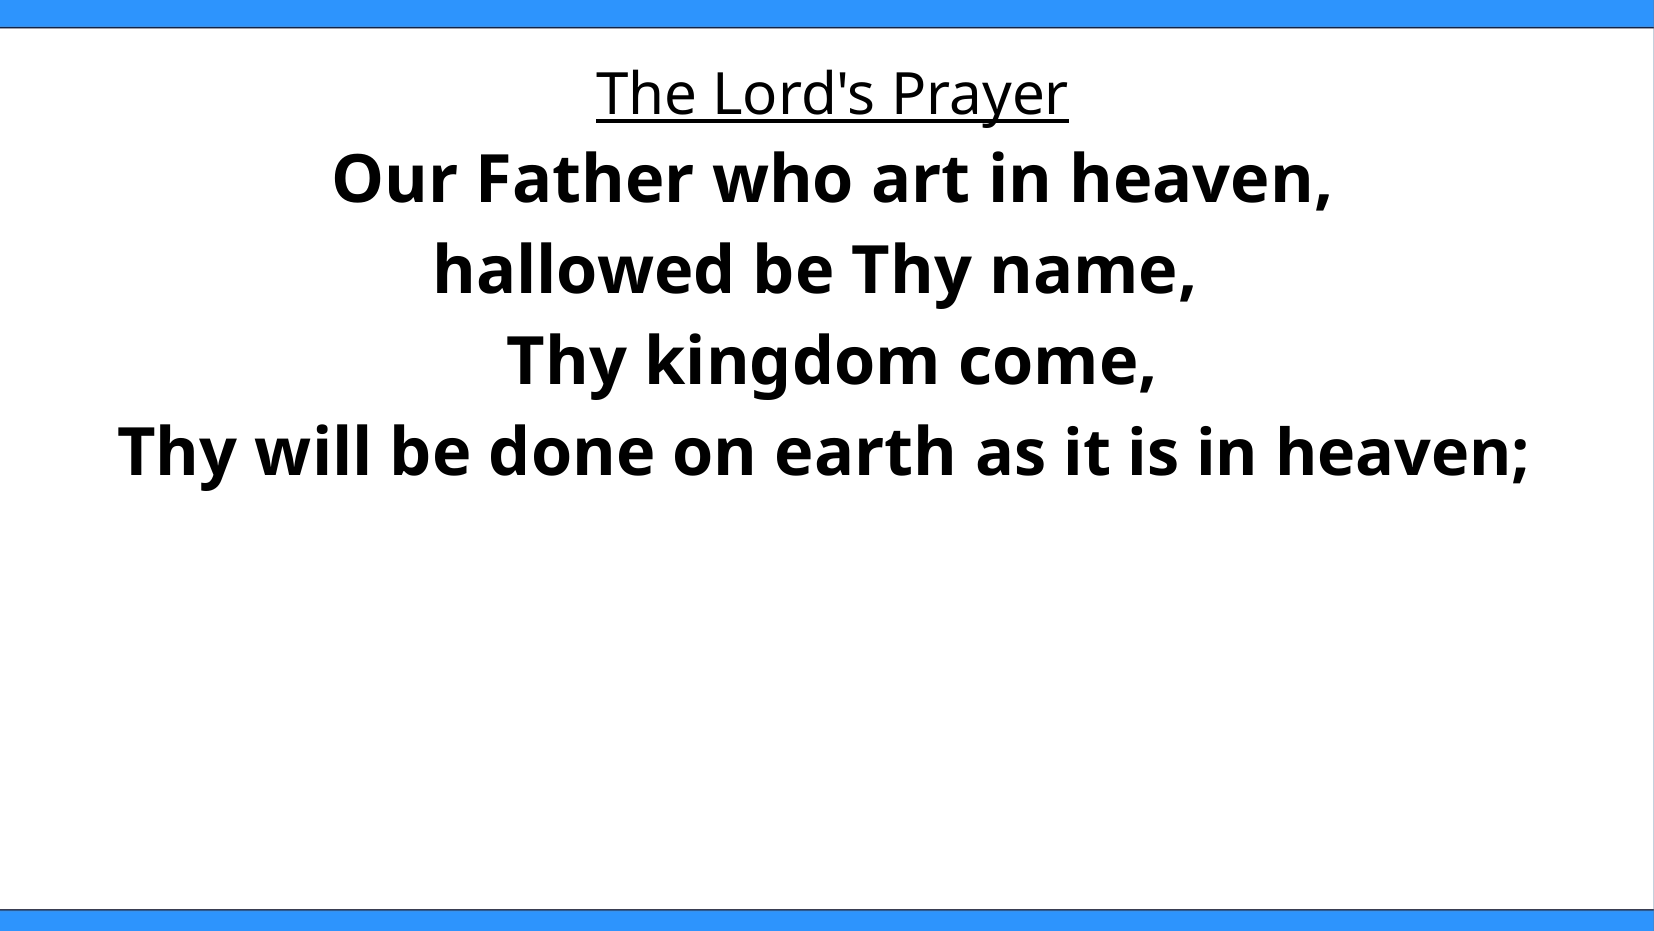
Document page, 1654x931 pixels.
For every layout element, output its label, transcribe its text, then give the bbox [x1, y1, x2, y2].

text_box The Lord's Prayer Our Father who art in heaven, hallowed be Thy name, Thy kingdom come, Thy will be done on earth as it is in heaven; [90, 45, 1576, 565]
picture [0, 0, 1654, 931]
